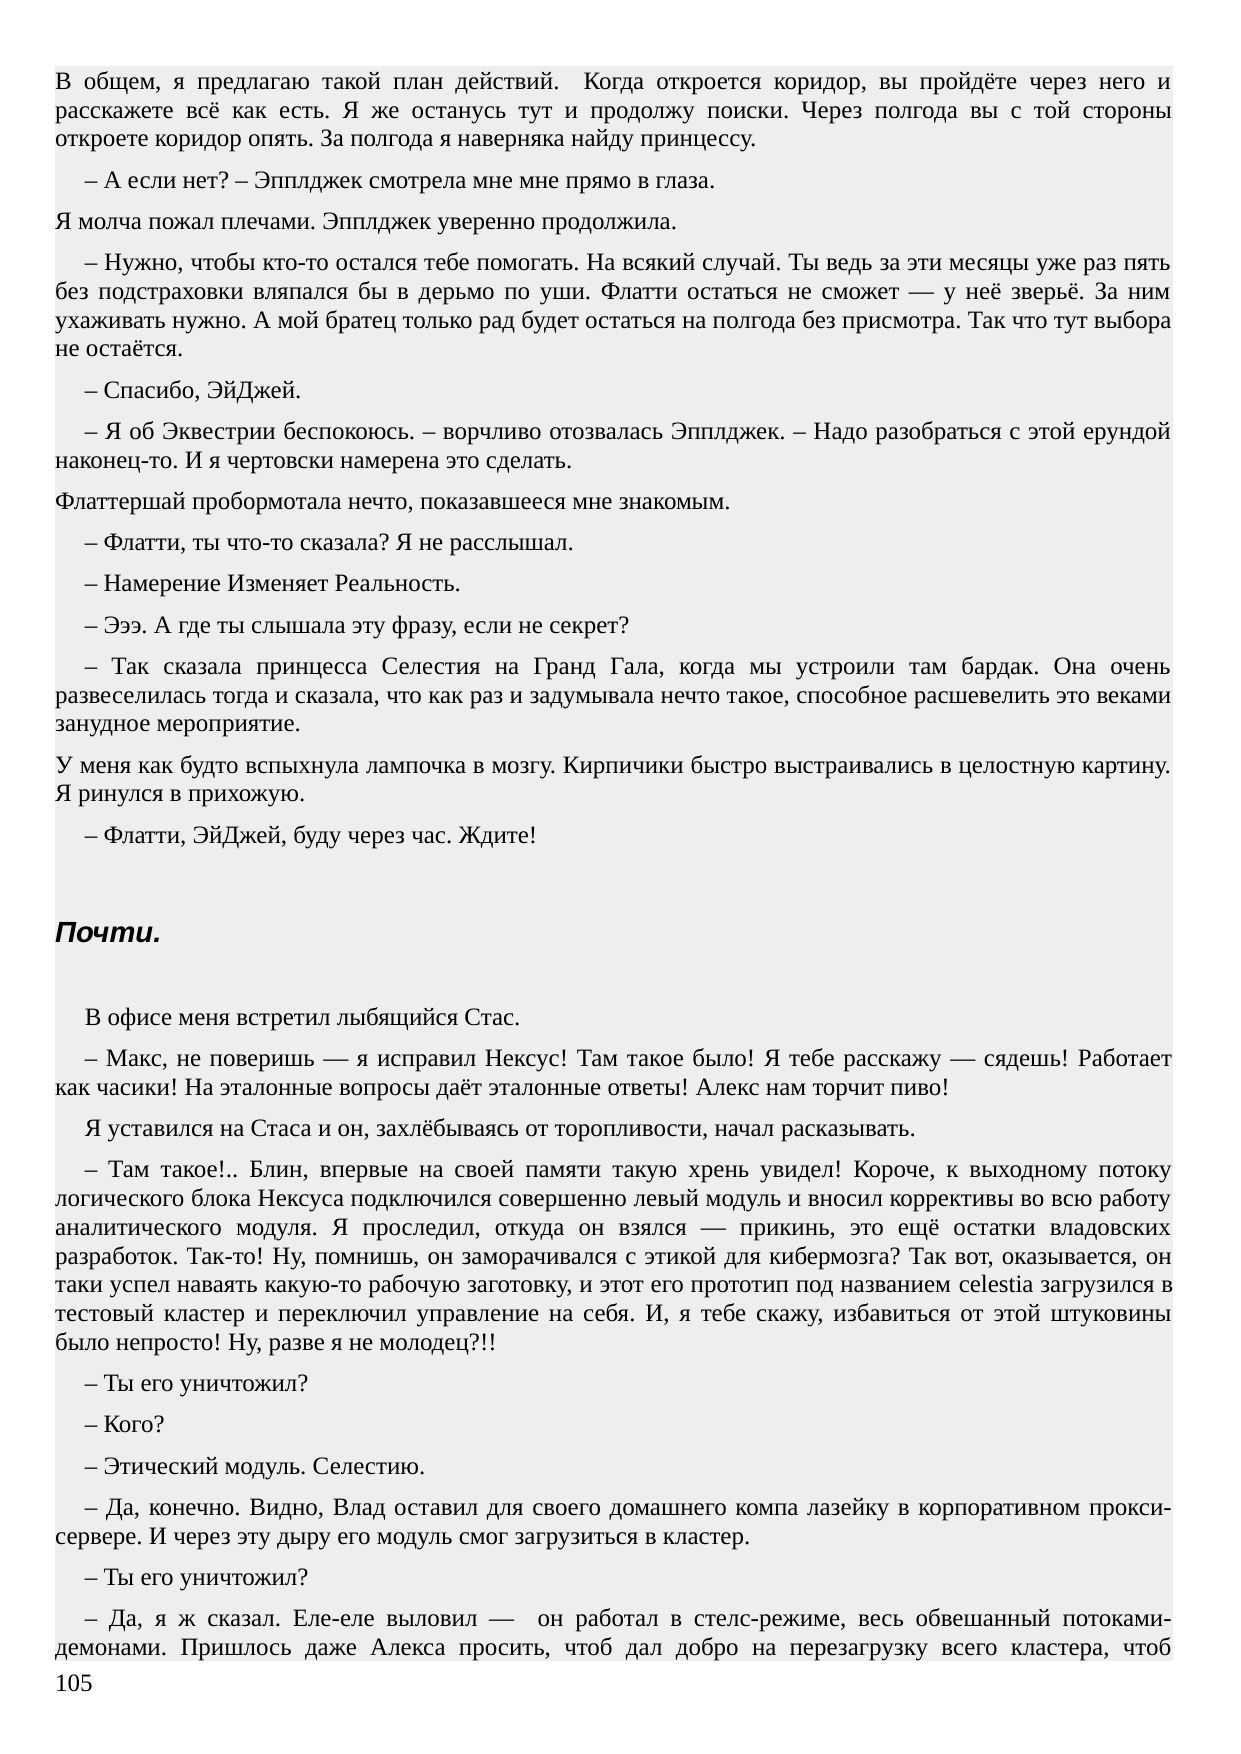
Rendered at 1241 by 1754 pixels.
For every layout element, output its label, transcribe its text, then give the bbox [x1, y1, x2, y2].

text – Там такое!.. Блин, впервые на своей памяти такую хрень увидел! Короче, к выходному потоку логического блока Нексуса подключился совершенно левый модуль и вносил коррективы во всю работу аналитического модуля. Я проследил, откуда он взялся — прикинь, это ещё остатки владовских разработок. Так-то! Ну, помнишь, он заморачивался с этикой для кибермозга? Так вот, оказывается, он таки успел наваять какую-то рабочую заготовку, и этот его прототип под названием celestia загрузился в тестовый кластер и переключил управление на себя. И, я тебе скажу, избавиться от этой штуковины было непросто! Ну, разве я не молодец?!! [55, 1154, 1173, 1356]
text – Эээ. А где ты слышала эту фразу, если не секрет? [55, 610, 1173, 638]
text – Флатти, ты что-то сказала? Я не расслышал. [55, 527, 1173, 556]
text – Макс, не поверишь — я исправил Нексус! Там такое было! Я тебе расскажу — сядешь! Работает как часики! На эталонные вопросы даёт эталонные ответы! Алекс нам торчит пиво! [55, 1043, 1173, 1101]
text – Кого? [55, 1409, 1173, 1438]
list Флаттершай пробормотала нечто, показавшееся мне знакомым. [55, 486, 1173, 515]
text – Ты его уничтожил? [55, 1368, 1173, 1397]
list У меня как будто вспыхнула лампочка в мозгу. Кирпичики быстро выстраивались в целостную картину. Я ринулся в прихожую. [55, 750, 1173, 807]
text – Так сказала принцесса Селестия на Гранд Гала, когда мы устроили там бардак. Она очень развеселилась тогда и сказала, что как раз и задумывала нечто такое, способное расшевелить это веками занудное мероприятие. [55, 651, 1173, 737]
text – Спасибо, ЭйДжей. [55, 375, 1173, 403]
list Я молча пожал плечами. Эпплджек уверенно продолжила. [55, 206, 1173, 235]
text – Нужно, чтобы кто-то остался тебе помогать. На всякий случай. Ты ведь за эти месяцы уже раз пять без подстраховки вляпался бы в дерьмо по уши. Флатти остаться не сможет — у неё зверьё. За ним ухаживать нужно. А мой братец только рад будет остаться на полгода без присмотра. Так что тут выбора не остаётся. [55, 247, 1173, 362]
subtitle Почти. [55, 915, 1173, 948]
text – Да, конечно. Видно, Влад оставил для своего домашнего компа лазейку в корпоративном прокси-сервере. И через эту дыру его модуль смог загрузиться в кластер. [55, 1492, 1173, 1549]
text – Этический модуль. Селестию. [55, 1451, 1173, 1479]
text – Ты его уничтожил? [55, 1562, 1173, 1591]
list В общем, я предлагаю такой план действий. Когда откроется коридор, вы пройдёте через него и расскажете всё как есть. Я же останусь тут и продолжу поиски. Через полгода вы с той стороны откроете коридор опять. За полгода я наверняка найду принцессу. [55, 66, 1173, 152]
text – А если нет? – Эпплджек смотрела мне мне прямо в глаза. [55, 165, 1173, 193]
text – Намерение Изменяет Реальность. [55, 568, 1173, 597]
text – Да, я ж сказал. Еле-еле выловил — он работал в стелс-режиме, весь обвешанный потоками-демонами. Пришлось даже Алекса просить, чтоб дал добро на перезагрузку всего кластера, чтоб [55, 1603, 1173, 1661]
text – Флатти, ЭйДжей, буду через час. Ждите! [55, 820, 1173, 848]
text Я уставился на Стаса и он, захлёбываясь от торопливости, начал расказывать. [55, 1113, 1173, 1142]
text В офисе меня встретил лыбящийся Стас. [55, 1002, 1173, 1031]
text – Я об Эквестрии беспокоюсь. – ворчливо отозвалась Эпплджек. – Надо разобраться с этой ерундой наконец-то. И я чертовски намерена это сделать. [55, 416, 1173, 473]
